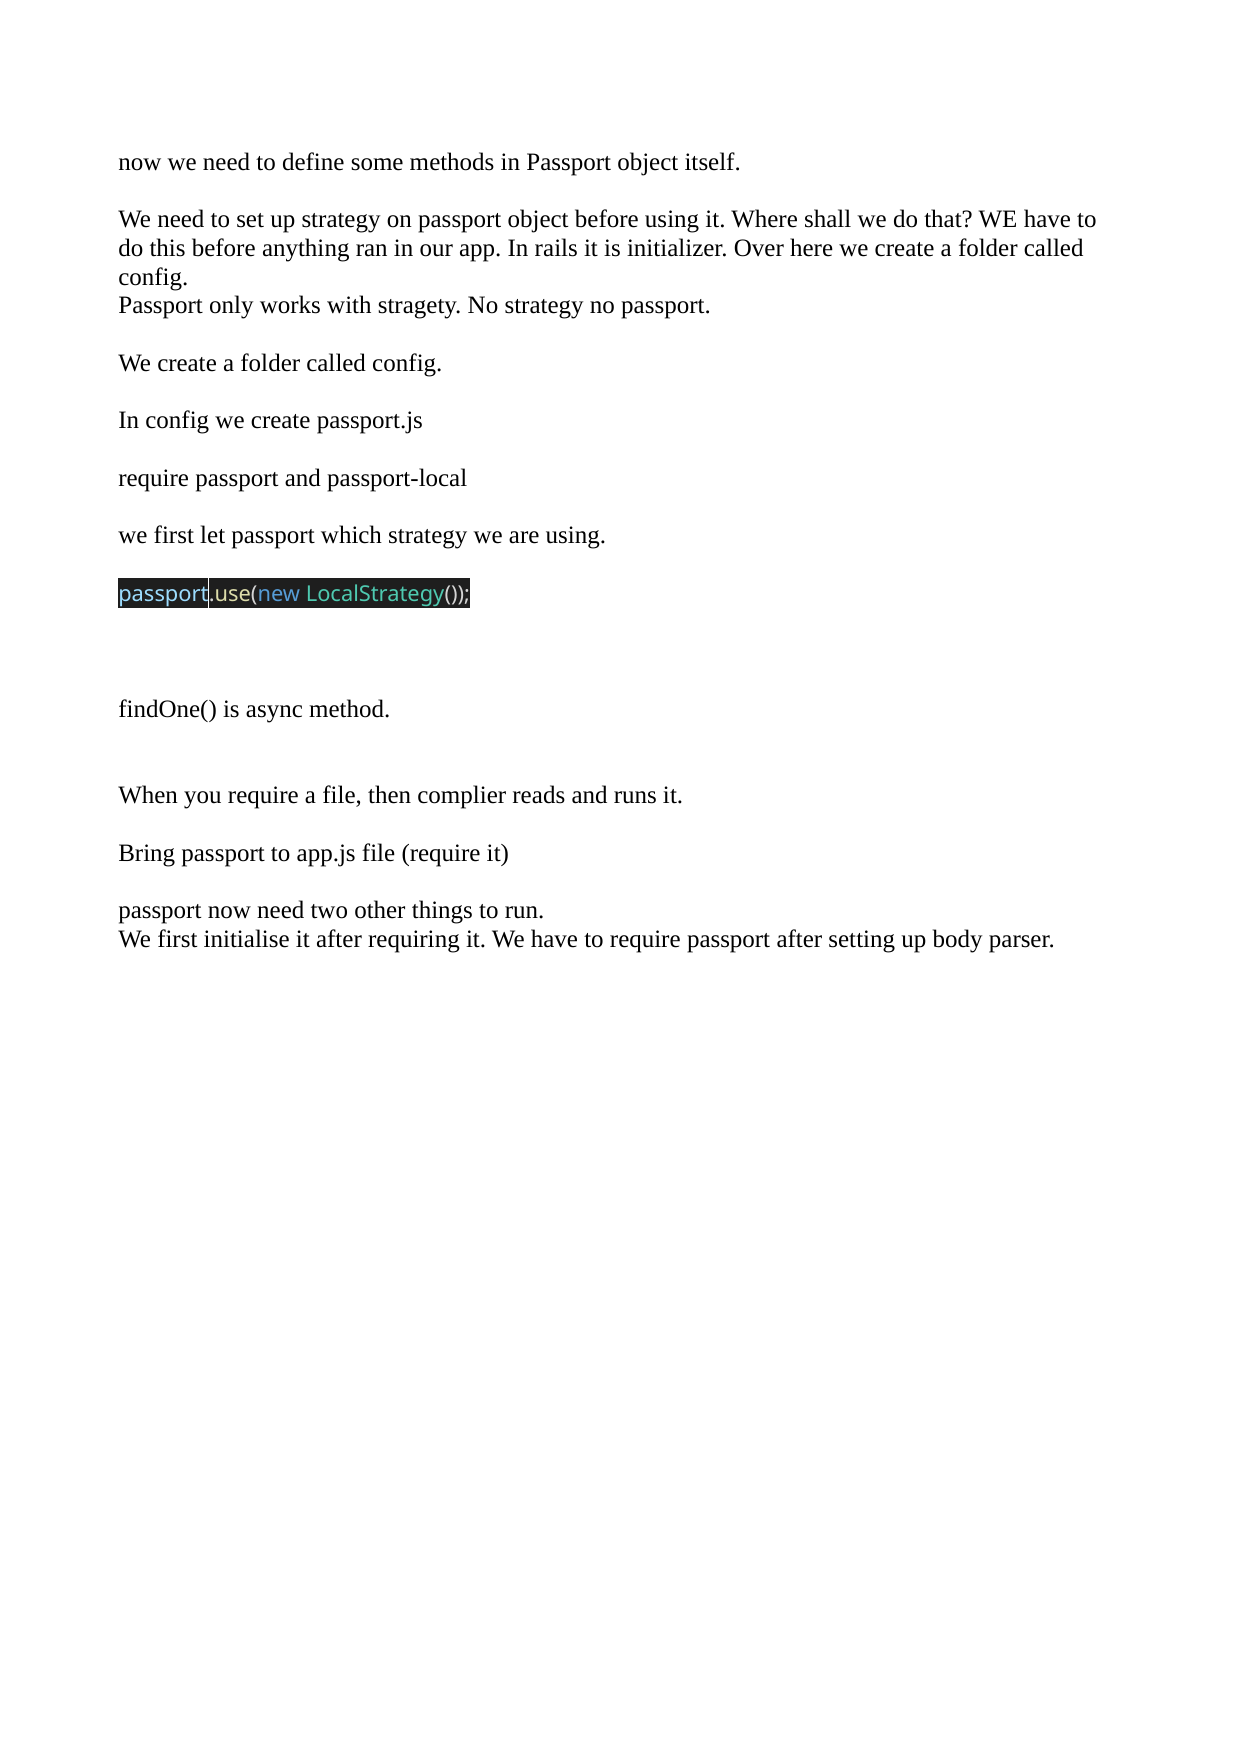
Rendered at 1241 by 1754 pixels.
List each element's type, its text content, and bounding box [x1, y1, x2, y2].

text In config we create passport.js [118, 406, 1122, 434]
text now we need to define some methods in Passport object itself. [118, 147, 1122, 176]
text We need to set up strategy on passport object before using it. Where shall we do that? WE have to do this before anything ran in our app. In rails it is initializer. Over here we create a folder called config. [118, 204, 1122, 291]
text When you require a file, then complier reads and runs it. [118, 780, 1122, 809]
text Passport only works with stragety. No strategy no passport. [118, 291, 1122, 319]
text We create a folder called config. [118, 348, 1122, 377]
text We first initialise it after requiring it. We have to require passport after setting up body parser. [118, 924, 1122, 953]
text passport.use(new LocalStrategy()); [118, 578, 1122, 608]
text we first let passport which strategy we are using. [118, 521, 1122, 549]
text passport now need two other things to run. [118, 895, 1122, 924]
text findOne() is async method. [118, 694, 1122, 723]
text require passport and passport-local [118, 463, 1122, 492]
text Bring passport to app.js file (require it) [118, 838, 1122, 867]
